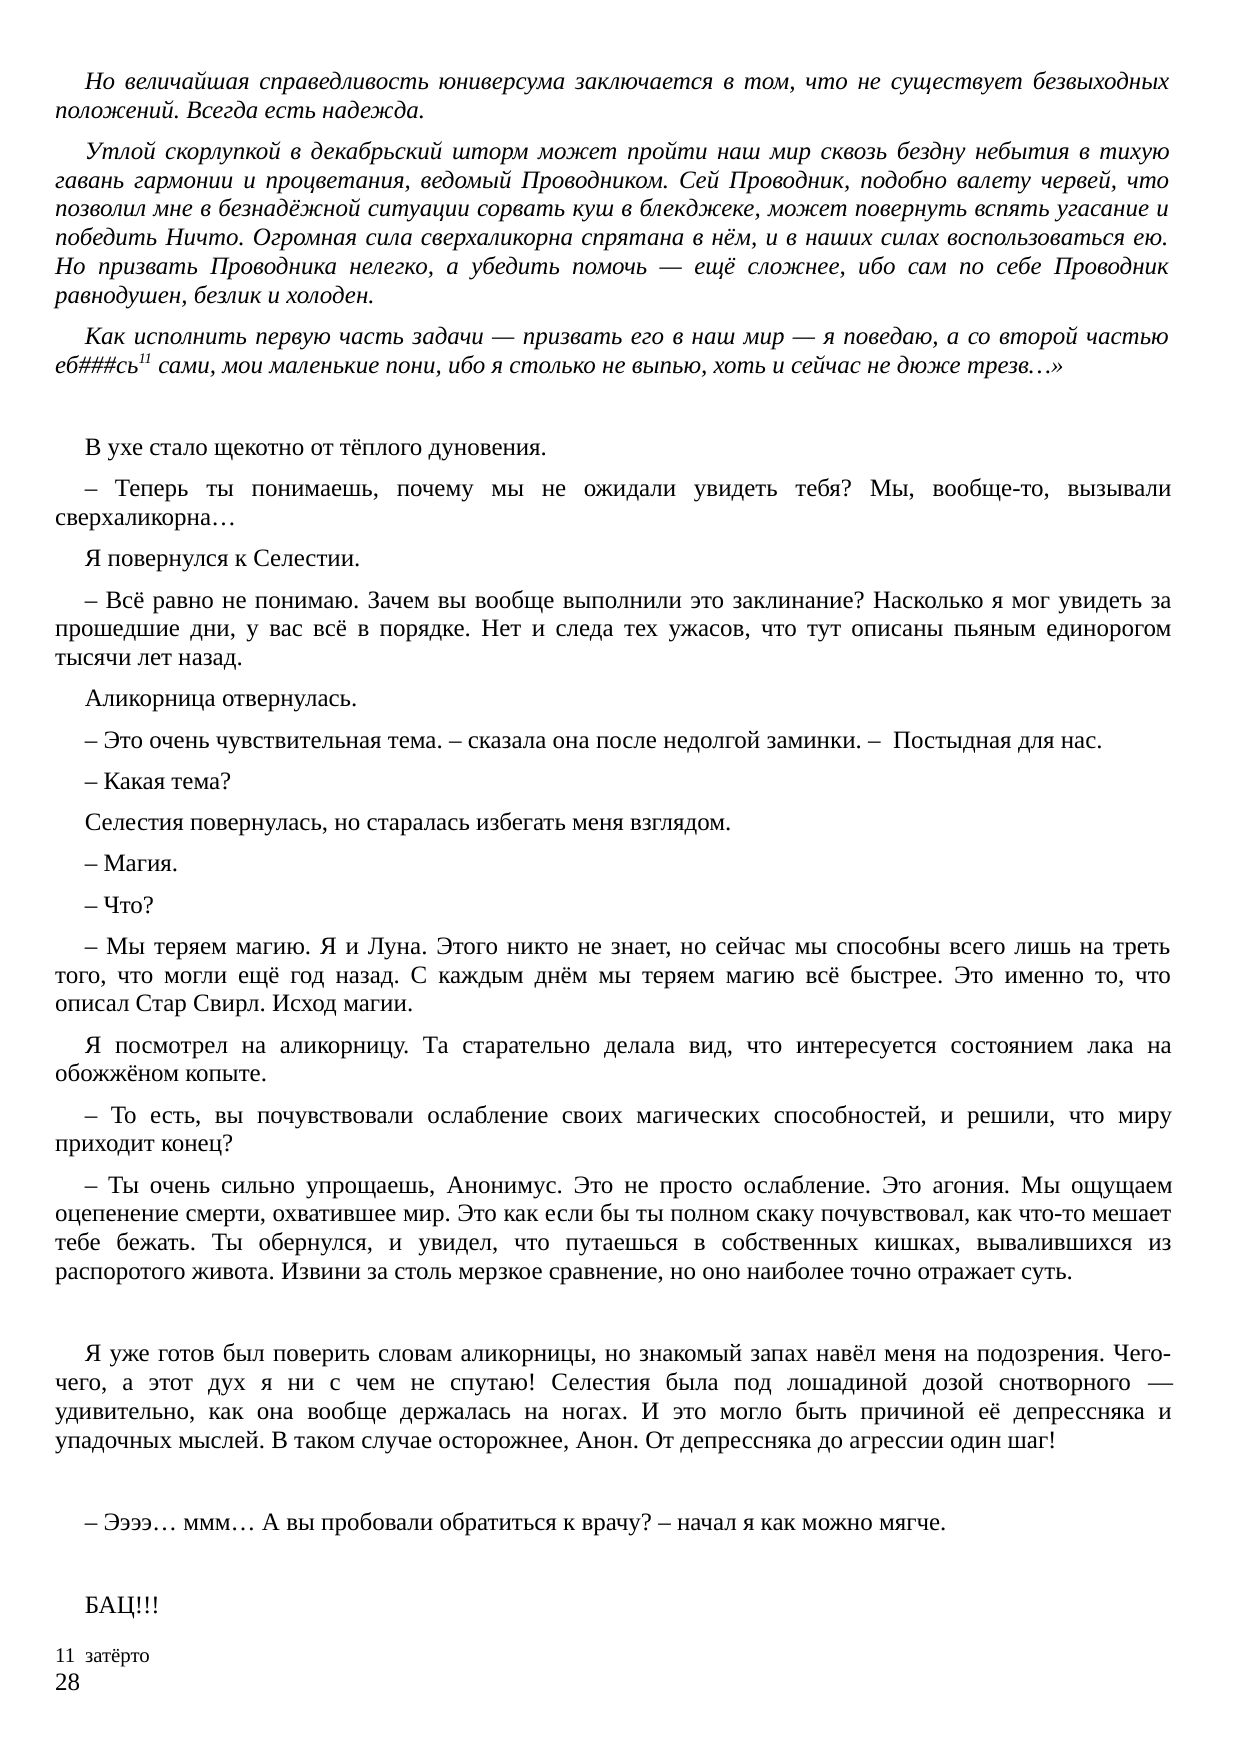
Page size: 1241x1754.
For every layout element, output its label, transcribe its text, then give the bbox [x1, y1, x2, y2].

text – Какая тема? [55, 766, 1173, 795]
text – Теперь ты понимаешь, почему мы не ожидали увидеть тебя? Мы, вообще-то, вызывали сверхаликорна… [55, 473, 1173, 531]
text Я посмотрел на аликорницу. Та старательно делала вид, что интересуется состоянием лака на обожжёном копыте. [55, 1030, 1173, 1087]
text Аликорница отвернулась. [55, 683, 1173, 712]
text Я уже готов был поверить словам аликорницы, но знакомый запах навёл меня на подозрения. Чего-чего, а этот дух я ни с чем не спутаю! Селестия была под лошадиной дозой снотворного — удивительно, как она вообще держалась на ногах. И это могло быть причиной её депрессняка и упадочных мыслей. В таком случае осторожнее, Анон. От депрессняка до агрессии один шаг! [55, 1338, 1173, 1453]
text БАЦ!!! [55, 1590, 1173, 1618]
text – Магия. [55, 848, 1173, 877]
text Селестия повернулась, но старалась избегать меня взглядом. [55, 807, 1173, 836]
text – Мы теряем магию. Я и Луна. Этого никто не знает, но сейчас мы способны всего лишь на треть того, что могли ещё год назад. С каждым днём мы теряем магию всё быстрее. Это именно то, что описал Стар Свирл. Исход магии. [55, 931, 1173, 1017]
text Как исполнить первую часть задачи — призвать его в наш мир — я поведаю, а со второй частью еб###сь сами, мои маленькие пони, ибо я столько не выпью, хоть и сейчас не дюже трезв…» [55, 321, 1173, 378]
text Утлой скорлупкой в декабрьский шторм может пройти наш мир сквозь бездну небытия в тихую гавань гармонии и процветания, ведомый Проводником. Сей Проводник, подобно валету червей, что позволил мне в безнадёжной ситуации сорвать куш в блекджеке, может повернуть вспять угасание и победить Ничто. Огромная сила сверхаликорна спрятана в нём, и в наших силах воспользоваться ею. Но призвать Проводника нелегко, а убедить помочь — ещё сложнее, ибо сам по себе Проводник равнодушен, безлик и холоден. [55, 136, 1173, 308]
text В ухе стало щекотно от тёплого дуновения. [55, 432, 1173, 461]
text – Что? [55, 890, 1173, 918]
text – Ээээ… ммм… А вы пробовали обратиться к врачу? – начал я как можно мягче. [55, 1507, 1173, 1536]
text затёрто [55, 1642, 1173, 1667]
text – Это очень чувствительная тема. – сказала она после недолгой заминки. – Постыдная для нас. [55, 725, 1173, 753]
text Я повернулся к Селестии. [55, 543, 1173, 572]
text – То есть, вы почувствовали ослабление своих магических способностей, и решили, что миру приходит конец? [55, 1100, 1173, 1157]
text – Всё равно не понимаю. Зачем вы вообще выполнили это заклинание? Насколько я мог увидеть за прошедшие дни, у вас всё в порядке. Нет и следа тех ужасов, что тут описаны пьяным единорогом тысячи лет назад. [55, 585, 1173, 671]
text Но величайшая справедливость юниверсума заключается в том, что не существует безвыходных положений. Всегда есть надежда. [55, 66, 1173, 123]
text – Ты очень сильно упрощаешь, Анонимус. Это не просто ослабление. Это агония. Мы ощущаем оцепенение смерти, охватившее мир. Это как если бы ты полном скаку почувствовал, как что-то мешает тебе бежать. Ты обернулся, и увидел, что путаешься в собственных кишках, вывалившихся из распоротого живота. Извини за столь мерзкое сравнение, но оно наиболее точно отражает суть. [55, 1170, 1173, 1285]
